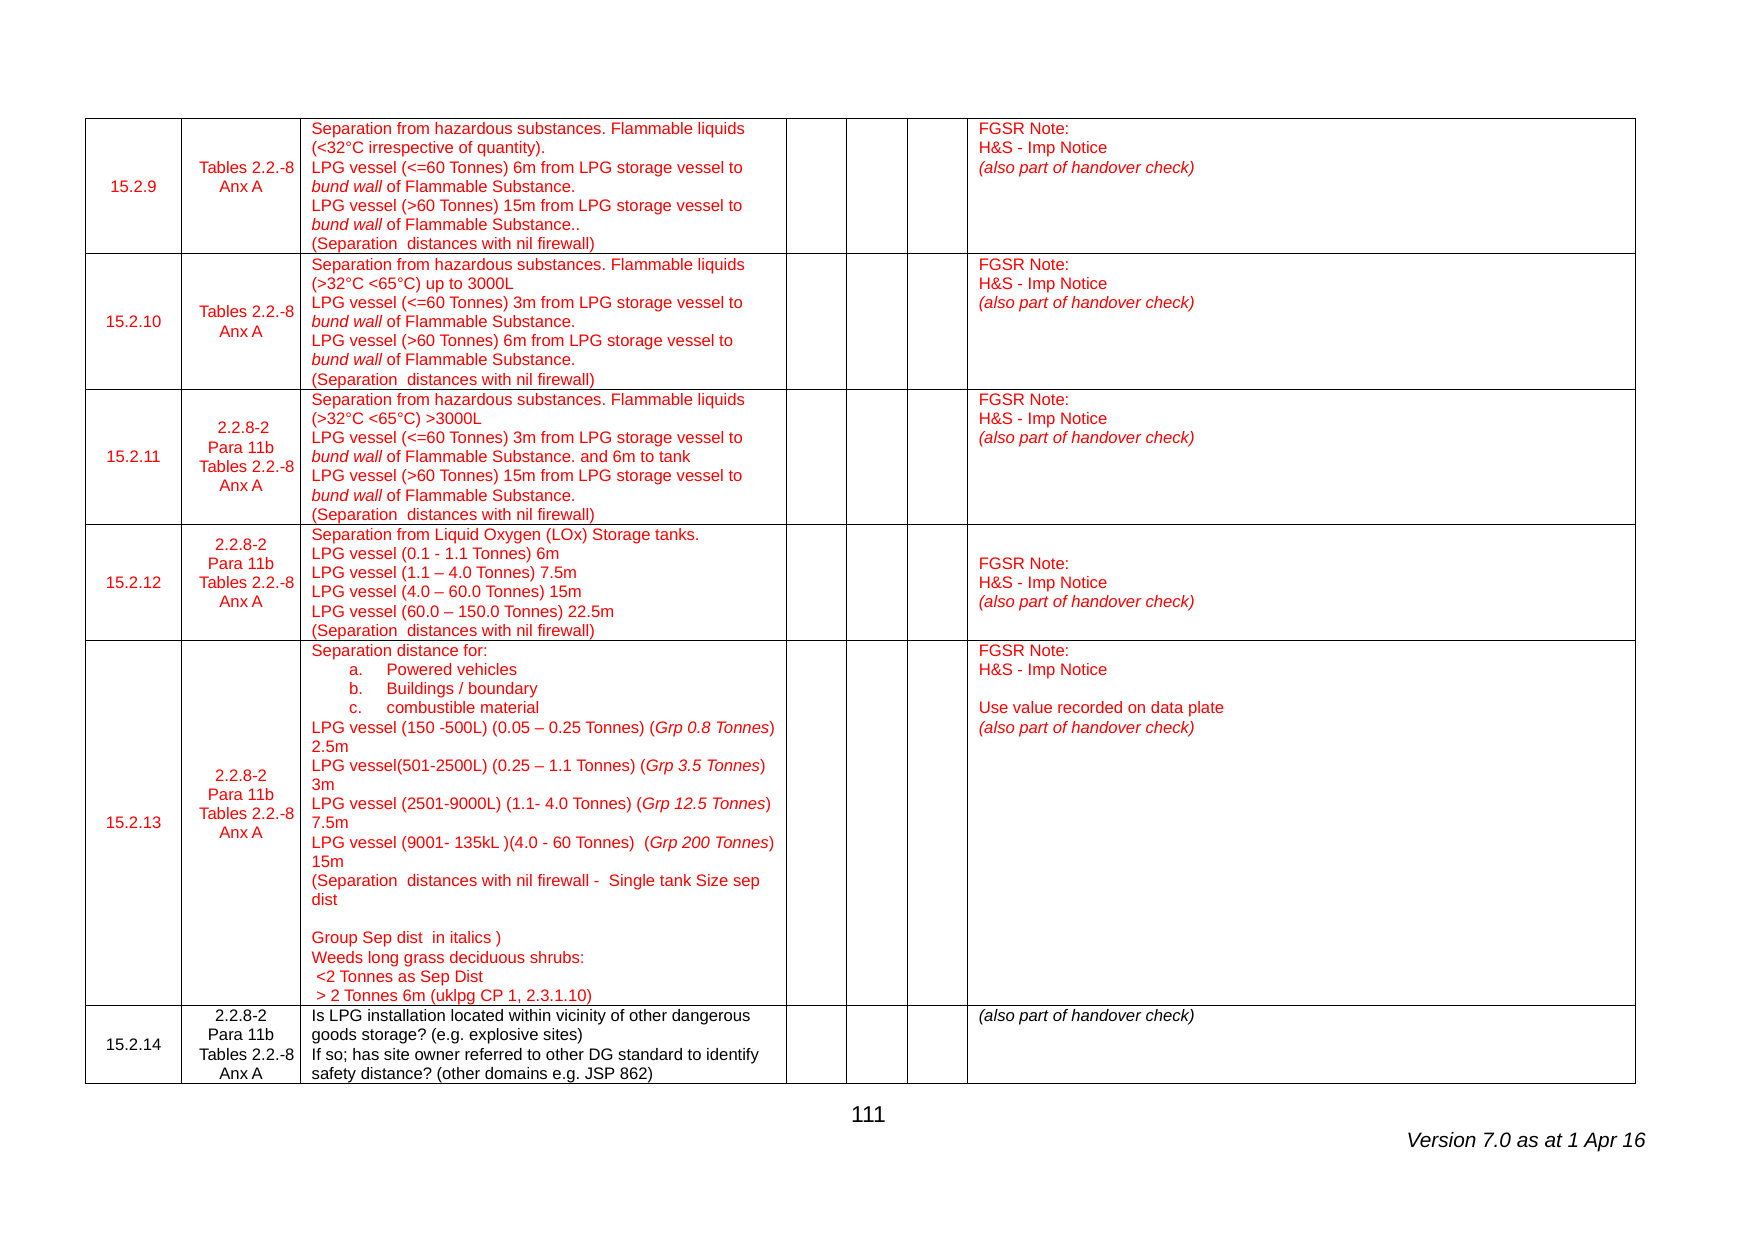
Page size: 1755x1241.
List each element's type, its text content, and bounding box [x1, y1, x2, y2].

table_cell [847, 254, 907, 388]
table_cell 2.2.8-2 Para 11b Tables 2.2.-8 Anx A [182, 641, 300, 1005]
table_cell [908, 254, 967, 388]
table_cell 15.2.11 [86, 390, 181, 524]
table_cell [908, 1006, 967, 1083]
table_cell [847, 119, 907, 253]
table_cell [847, 641, 907, 1005]
table_cell 2.2.8-2 Para 11b Tables 2.2.-8 Anx A [182, 390, 300, 524]
table_cell Separation from hazardous substances. Flammable liquids (>32°C <65°C) up to 3000L LPG vessel (<=60 Tonnes) 3m from LPG storage vessel to bund wall of Flammable Substance. LPG vessel (>60 Tonnes) 6m from LPG storage vessel to bund wall of Flammable Substance. (Separation distances with nil firewall) [301, 254, 786, 388]
table_cell Is LPG installation located within vicinity of other dangerous goods storage? (e.g. explosive sites) If so; has site owner referred to other DG standard to identify safety distance? (other domains e.g. JSP 862) [301, 1006, 786, 1083]
table_cell [787, 119, 846, 253]
table_cell 15.2.13 [86, 641, 181, 1005]
table_cell 15.2.12 [86, 525, 181, 640]
table_cell Separation from hazardous substances. Flammable liquids (<32°C irrespective of quantity). LPG vessel (<=60 Tonnes) 6m from LPG storage vessel to bund wall of Flammable Substance. LPG vessel (>60 Tonnes) 15m from LPG storage vessel to bund wall of Flammable Substance.. (Separation distances with nil firewall) [301, 119, 786, 253]
table_cell 15.2.9 [86, 119, 181, 253]
table_cell [787, 254, 846, 388]
table_cell [787, 390, 846, 524]
table_cell 2.2.8-2 Para 11b Tables 2.2.-8 Anx A [182, 525, 300, 640]
table_cell Tables 2.2.-8 Anx A [182, 254, 300, 388]
table_cell [787, 1006, 846, 1083]
table_cell [787, 525, 846, 640]
table_cell [908, 525, 967, 640]
table_cell FGSR Note: H&S - Imp Notice (also part of handover check) [968, 119, 1635, 253]
table_cell [847, 1006, 907, 1083]
table_cell [908, 641, 967, 1005]
table_cell FGSR Note: H&S - Imp Notice (also part of handover check) [968, 525, 1635, 640]
table_cell [847, 390, 907, 524]
table_cell Separation from Liquid Oxygen (LOx) Storage tanks. LPG vessel (0.1 - 1.1 Tonnes) 6m LPG vessel (1.1 – 4.0 Tonnes) 7.5m LPG vessel (4.0 – 60.0 Tonnes) 15m LPG vessel (60.0 – 150.0 Tonnes) 22.5m (Separation distances with nil firewall) [301, 525, 786, 640]
table_cell Separation distance for: Powered vehicles Buildings / boundary combustible material LPG vessel (150 -500L) (0.05 – 0.25 Tonnes) (Grp 0.8 Tonnes) 2.5m LPG vessel(501-2500L) (0.25 – 1.1 Tonnes) (Grp 3.5 Tonnes) 3m LPG vessel (2501-9000L) (1.1- 4.0 Tonnes) (Grp 12.5 Tonnes) 7.5m LPG vessel (9001- 135kL )(4.0 - 60 Tonnes) (Grp 200 Tonnes) 15m (Separation distances with nil firewall - Single tank Size sep dist Group Sep dist in italics ) Weeds long grass deciduous shrubs: <2 Tonnes as Sep Dist > 2 Tonnes 6m (uklpg CP 1, 2.3.1.10) [301, 641, 786, 1005]
table_cell [908, 119, 967, 253]
table_cell 15.2.10 [86, 254, 181, 388]
table_cell Tables 2.2.-8 Anx A [182, 119, 300, 253]
table_cell Separation from hazardous substances. Flammable liquids (>32°C <65°C) >3000L LPG vessel (<=60 Tonnes) 3m from LPG storage vessel to bund wall of Flammable Substance. and 6m to tank LPG vessel (>60 Tonnes) 15m from LPG storage vessel to bund wall of Flammable Substance. (Separation distances with nil firewall) [301, 390, 786, 524]
table_cell FGSR Note: H&S - Imp Notice (also part of handover check) [968, 254, 1635, 388]
table_cell FGSR Note: H&S - Imp Notice Use value recorded on data plate (also part of handover check) [968, 641, 1635, 1005]
table_cell [847, 525, 907, 640]
table_cell [787, 641, 846, 1005]
table_cell 2.2.8-2 Para 11b Tables 2.2.-8 Anx A [182, 1006, 300, 1083]
table_cell (also part of handover check) [968, 1006, 1635, 1083]
table_cell 15.2.14 [86, 1006, 181, 1083]
table_cell FGSR Note: H&S - Imp Notice (also part of handover check) [968, 390, 1635, 524]
table_cell [908, 390, 967, 524]
